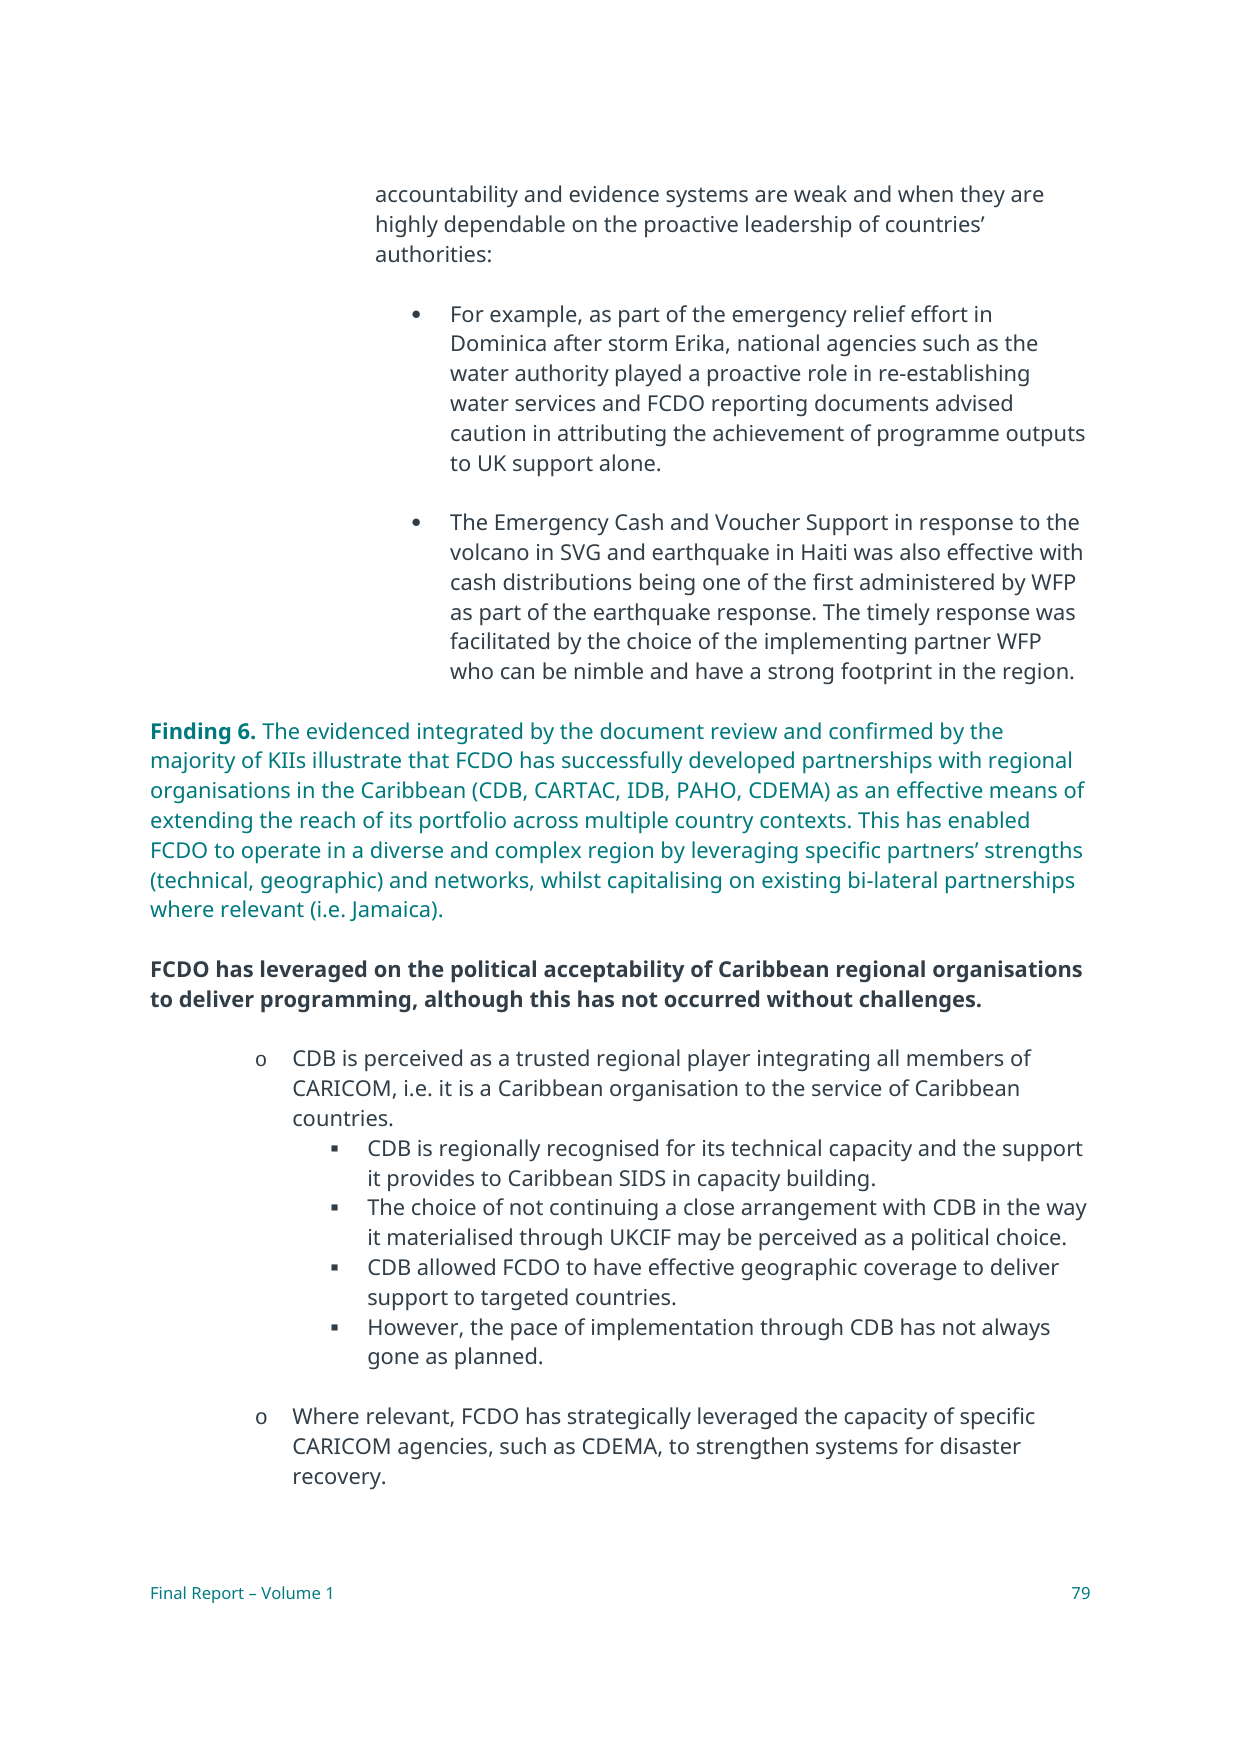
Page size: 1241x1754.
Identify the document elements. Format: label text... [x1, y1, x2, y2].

list accountability and evidence systems are weak and when they are highly dependable on the proactive leadership of countries’ authorities: [337, 179, 1090, 269]
list The choice of not continuing a close arrangement with CDB in the way it materialised through UKCIF may be perceived as a political choice. [329, 1192, 1090, 1252]
text FCDO has leveraged on the political acceptability of Caribbean regional organisations to deliver programming, although this has not occurred without challenges. [150, 954, 1090, 1014]
list However, the pace of implementation through CDB has not always gone as planned. [329, 1312, 1090, 1371]
list CDB is perceived as a trusted regional player integrating all members of CARICOM, i.e. it is a Caribbean organisation to the service of Caribbean countries. [254, 1043, 1090, 1133]
list Where relevant, FCDO has strategically leveraged the capacity of specific CARICOM agencies, such as CDEMA, to strengthen systems for disaster recovery. [254, 1401, 1090, 1491]
text Finding 6. The evidenced integrated by the document review and confirmed by the majority of KIIs illustrate that FCDO has successfully developed partnerships with regional organisations in the Caribbean (CDB, CARTAC, IDB, PAHO, CDEMA) as an effective means of extending the reach of its portfolio across multiple country contexts. This has enabled FCDO to operate in a diverse and complex region by leveraging specific partners’ strengths (technical, geographic) and networks, whilst capitalising on existing bi-lateral partnerships where relevant (i.e. Jamaica). [150, 716, 1090, 924]
list The Emergency Cash and Voucher Support in response to the volcano in SVG and earthquake in Haiti was also effective with cash distributions being one of the first administered by WFP as part of the earthquake response. The timely response was facilitated by the choice of the implementing partner WFP who can be nimble and have a strong footprint in the region. [412, 507, 1090, 686]
list For example, as part of the emergency relief effort in Dominica after storm Erika, national agencies such as the water authority played a proactive role in re-establishing water services and FCDO reporting documents advised caution in attributing the achievement of programme outputs to UK support alone. [412, 299, 1090, 477]
list CDB allowed FCDO to have effective geographic coverage to deliver support to targeted countries. [329, 1252, 1090, 1312]
list CDB is regionally recognised for its technical capacity and the support it provides to Caribbean SIDS in capacity building. [329, 1133, 1090, 1192]
